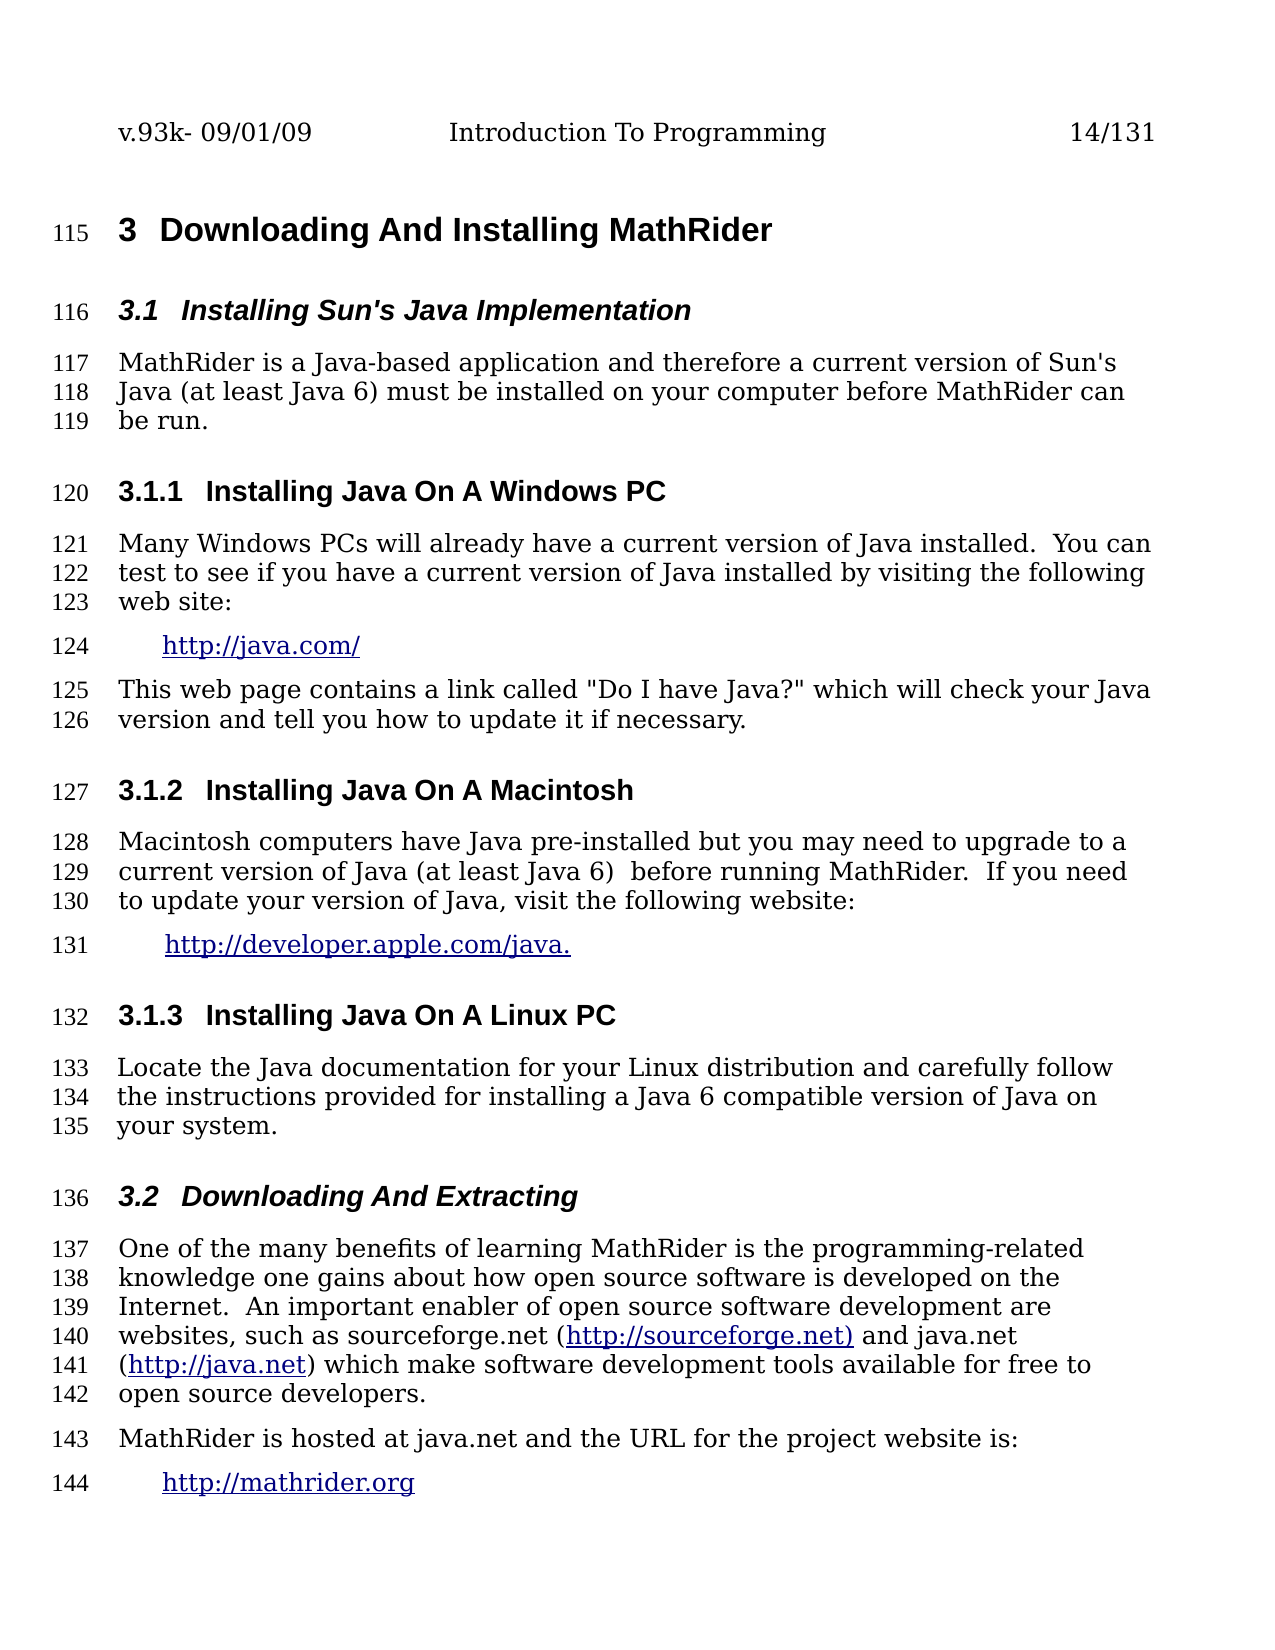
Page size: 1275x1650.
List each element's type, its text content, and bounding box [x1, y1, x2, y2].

text One of the many benefits of learning MathRider is the programming-related knowledge one gains about how open source software is developed on the Internet. An important enabler of open source software development are websites, such as sourceforge.net (http://sourceforge.net) and java.net (http://java.net) which make software development tools available for free to open source developers. [118, 1234, 1157, 1409]
subtitle Installing Sun's Java Implementation [118, 293, 1157, 327]
text MathRider is hosted at java.net and the URL for the project website is: [118, 1424, 1157, 1453]
subtitle Downloading And Extracting [118, 1179, 1157, 1213]
text MathRider is a Java-based application and therefore a current version of Sun's Java (at least Java 6) must be installed on your computer before MathRider can be run. [118, 348, 1157, 435]
text Macintosh computers have Java pre-installed but you may need to upgrade to a current version of Java (at least Java 6) before running MathRider. If you need to update your version of Java, visit the following website: [118, 827, 1157, 915]
subtitle Installing Java On A Macintosh [118, 773, 1157, 807]
subtitle Installing Java On A Windows PC [118, 474, 1157, 508]
text Locate the Java documentation for your Linux distribution and carefully follow the instructions provided for installing a Java 6 compatible version of Java on your system. [117, 1053, 1157, 1140]
subtitle Downloading And Installing MathRider [118, 210, 1157, 248]
subtitle Installing Java On A Linux PC [118, 998, 1157, 1032]
text http://mathrider.org [162, 1468, 1157, 1497]
text http://java.com/ [162, 631, 1157, 661]
text Many Windows PCs will already have a current version of Java installed. You can test to see if you have a current version of Java installed by visiting the following web site: [118, 529, 1157, 616]
text http://developer.apple.com/java. [164, 930, 1157, 959]
text This web page contains a link called "Do I have Java?" which will check your Java version and tell you how to update it if necessary. [118, 676, 1157, 734]
